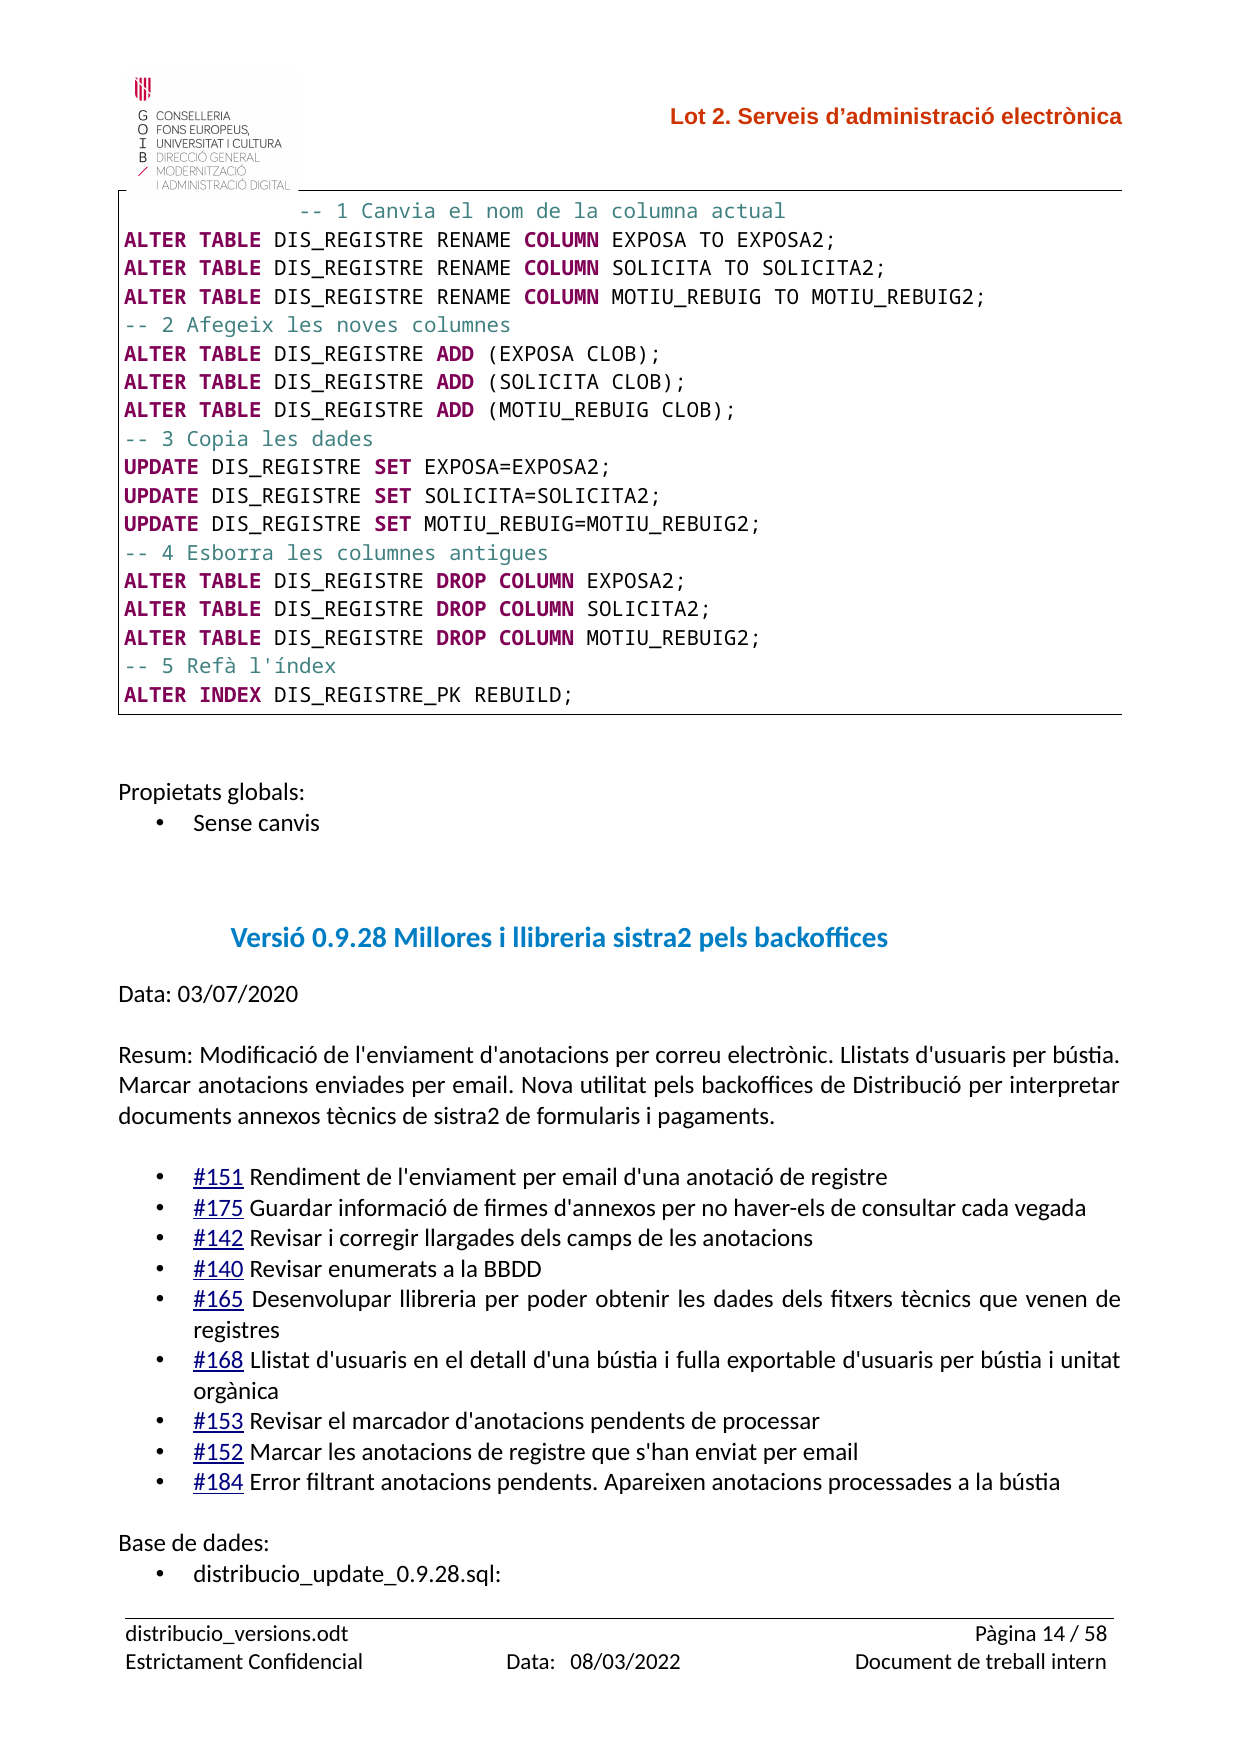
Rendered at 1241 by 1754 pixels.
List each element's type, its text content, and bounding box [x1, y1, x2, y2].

subtitle Versió 0.9.28 Millores i llibreria sistra2 pels backoffices [153, 919, 1122, 954]
list #165 Desenvolupar llibreria per poder obtenir les dades dels fitxers tècnics que venen de registres [156, 1283, 1122, 1344]
list #168 Llistat d'usuaris en el detall d'una bústia i fulla exportable d'usuaris per bústia i unitat orgànica [156, 1344, 1122, 1405]
list #140 Revisar enumerats a la BBDD [156, 1253, 1122, 1283]
picture [126, 70, 299, 197]
text Resum: Modificació de l'enviament d'anotacions per correu electrònic. Llistats d'usuaris per bústia. Marcar anotacions enviades per email. Nova utilitat pels backoffices de Distribució per interpretar documents annexos tècnics de sistra2 de formularis i pagaments. [118, 1039, 1122, 1131]
list distribucio_update_0.9.28.sql: [156, 1558, 1122, 1588]
text Propietats globals: [118, 776, 1122, 807]
list Sense canvis [156, 807, 1122, 837]
list #175 Guardar informació de firmes d'annexos per no haver-els de consultar cada vegada [156, 1192, 1122, 1222]
list #142 Revisar i corregir llargades dels camps de les anotacions [156, 1222, 1122, 1253]
list #151 Rendiment de l'enviament per email d'una anotació de registre [156, 1161, 1122, 1192]
text Data: 03/07/2020 [118, 978, 1122, 1009]
list #184 Error filtrant anotacions pendents. Apareixen anotacions processades a la bústia [156, 1466, 1122, 1497]
text Base de dades: [118, 1527, 1122, 1558]
table_header -- 1 Canvia el nom de la columna actual ALTER TABLE DIS_REGISTRE RENAME COLUMN EXPOSA TO EXPOSA2; ALTER TABLE DIS_REGISTRE RENAME COLUMN SOLICITA TO SOLICITA2; ALTER TABLE DIS_REGISTRE RENAME COLUMN MOTIU_REBUIG TO MOTIU_REBUIG2; -- 2 Afegeix les noves columnes ALTER TABLE DIS_REGISTRE ADD (EXPOSA CLOB); ALTER TABLE DIS_REGISTRE ADD (SOLICITA CLOB); ALTER TABLE DIS_REGISTRE ADD (MOTIU_REBUIG CLOB); -- 3 Copia les dades UPDATE DIS_REGISTRE SET EXPOSA=EXPOSA2; UPDATE DIS_REGISTRE SET SOLICITA=SOLICITA2; UPDATE DIS_REGISTRE SET MOTIU_REBUIG=MOTIU_REBUIG2; -- 4 Esborra les columnes antigues ALTER TABLE DIS_REGISTRE DROP COLUMN EXPOSA2; ALTER TABLE DIS_REGISTRE DROP COLUMN SOLICITA2; ALTER TABLE DIS_REGISTRE DROP COLUMN MOTIU_REBUIG2; -- 5 Refà l'índex ALTER INDEX DIS_REGISTRE_PK REBUILD; [119, 191, 1122, 714]
list #153 Revisar el marcador d'anotacions pendents de processar [156, 1405, 1122, 1436]
list #152 Marcar les anotacions de registre que s'han enviat per email [156, 1436, 1122, 1466]
